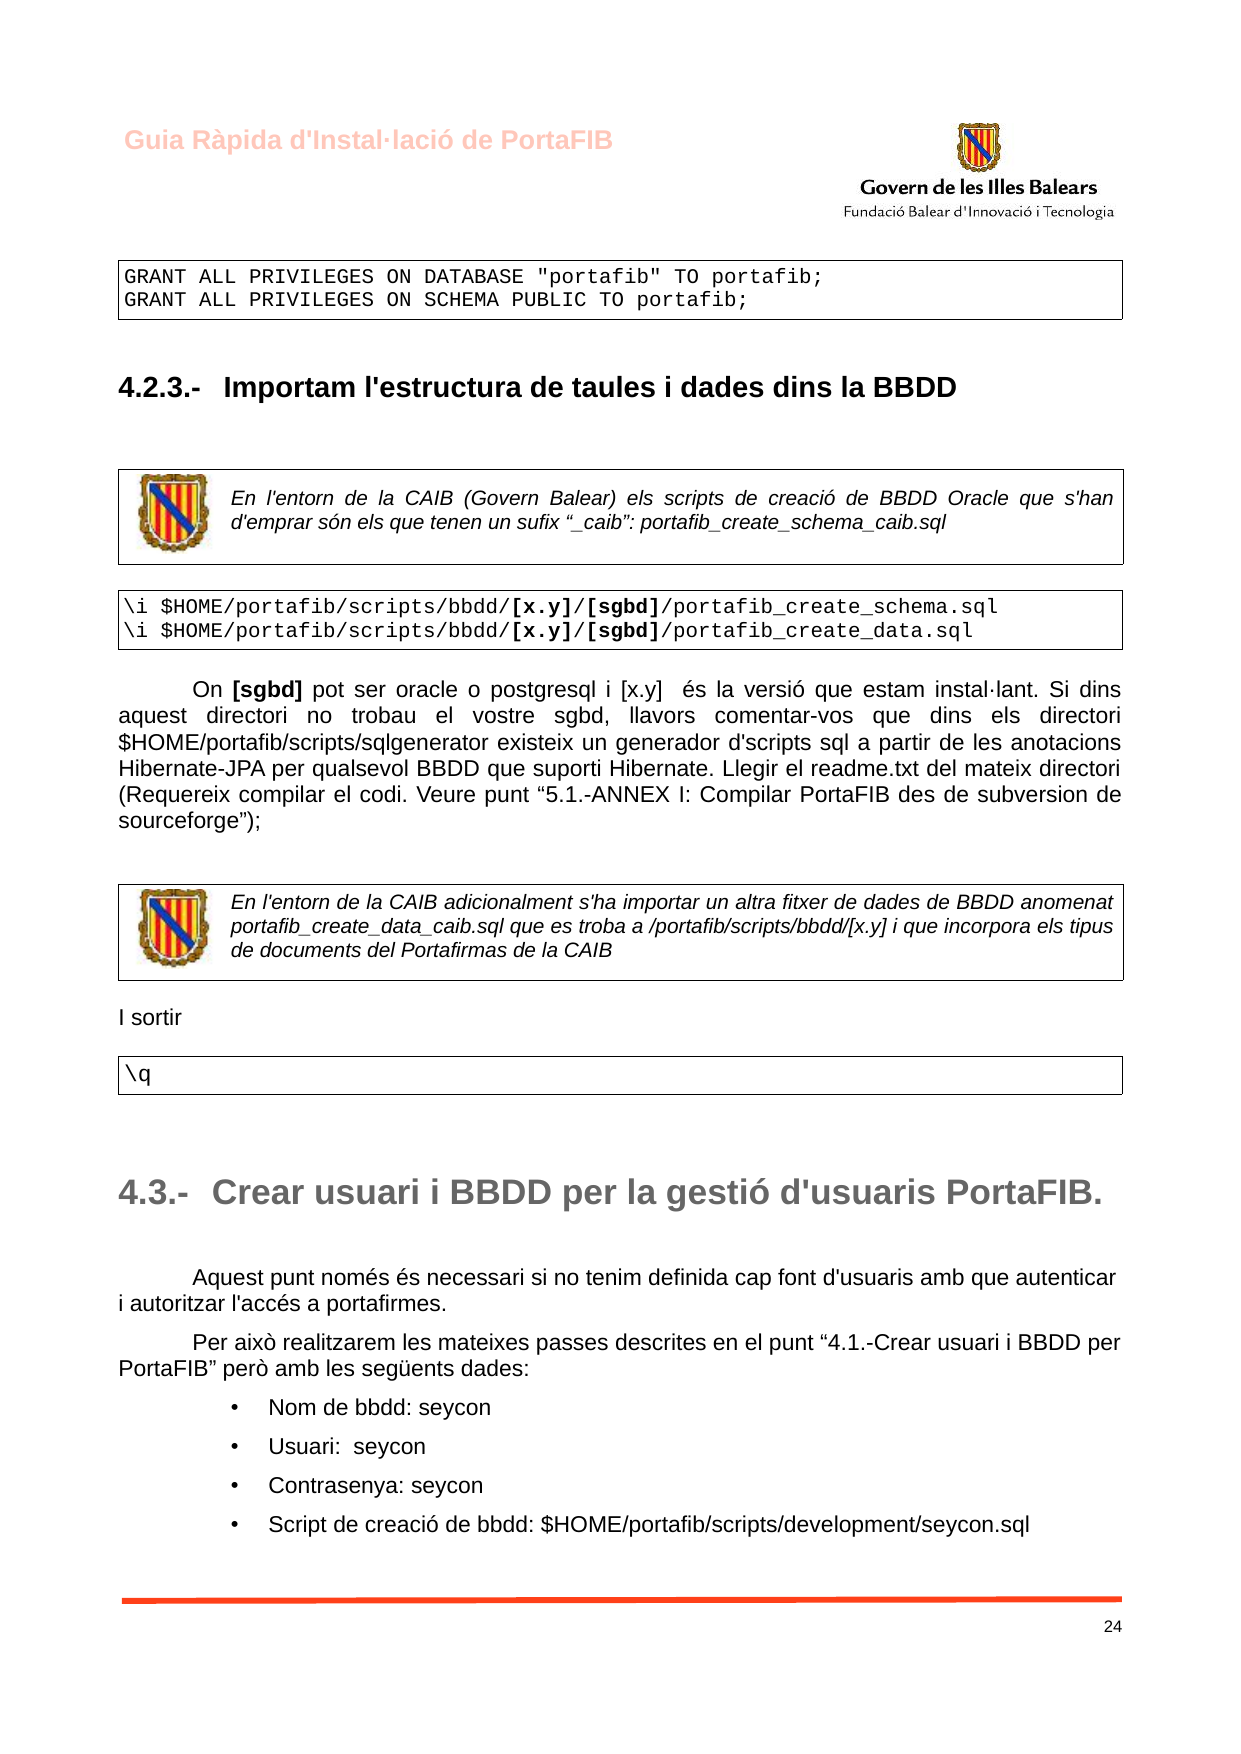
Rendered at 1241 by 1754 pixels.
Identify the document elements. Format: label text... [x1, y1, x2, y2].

table_header \i $HOME/portafib/scripts/bbdd/[x.y]/[sgbd]/portafib_create_schema.sql \i $HOME/portafib/scripts/bbdd/[x.y]/[sgbd]/portafib_create_data.sql [119, 591, 1122, 649]
list Contrasenya: seycon [231, 1472, 1122, 1498]
text Per això realitzarem les mateixes passes descrites en el punt “4.1.-Crear usuari i BBDD per PortaFIB” però amb les següents dades: [118, 1329, 1122, 1382]
table_header En l'entorn de la CAIB (Govern Balear) els scripts de creació de BBDD Oracle que s'han d'emprar són els que tenen un sufix “_caib”: portafib_create_schema_caib.sql [225, 470, 1123, 564]
table_header GRANT ALL PRIVILEGES ON DATABASE "portafib" TO portafib; GRANT ALL PRIVILEGES ON SCHEMA PUBLIC TO portafib; [119, 261, 1122, 319]
picture [134, 889, 214, 969]
list Usuari: seycon [231, 1433, 1122, 1459]
subtitle Importam l'estructura de taules i dades dins la BBDD [118, 370, 1122, 404]
text I sortir [118, 1003, 1122, 1030]
text Aquest punt només és necessari si no tenim definida cap font d'usuaris amb que autenticar i autoritzar l'accés a portafirmes. [118, 1264, 1122, 1316]
table_header [119, 885, 225, 980]
table_header [119, 470, 225, 564]
subtitle Crear usuari i BBDD per la gestió d'usuaris PortaFIB. [118, 1172, 1122, 1212]
list Nom de bbdd: seycon [231, 1394, 1122, 1420]
picture [840, 123, 1117, 220]
table_header En l'entorn de la CAIB adicionalment s'ha importar un altra fitxer de dades de BBDD anomenat portafib_create_data_caib.sql que es troba a /portafib/scripts/bbdd/[x.y] i que incorpora els tipus de documents del Portafirmas de la CAIB [225, 885, 1123, 980]
table_header \q [119, 1057, 1122, 1094]
list Script de creació de bbdd: $HOME/portafib/scripts/development/seycon.sql [231, 1511, 1122, 1537]
picture [134, 474, 214, 554]
text On [sgbd] pot ser oracle o postgresql i [x.y] és la versió que estam instal·lant. Si dins aquest directori no trobau el vostre sgbd, llavors comentar-vos que dins els directori $HOME/portafib/scripts/sqlgenerator existeix un generador d'scripts sql a partir de les anotacions Hibernate-JPA per qualsevol BBDD que suporti Hibernate. Llegir el readme.txt del mateix directori (Requereix compilar el codi. Veure punt “5.1.-ANNEX I: Compilar PortaFIB des de subversion de sourceforge”); [118, 676, 1122, 834]
